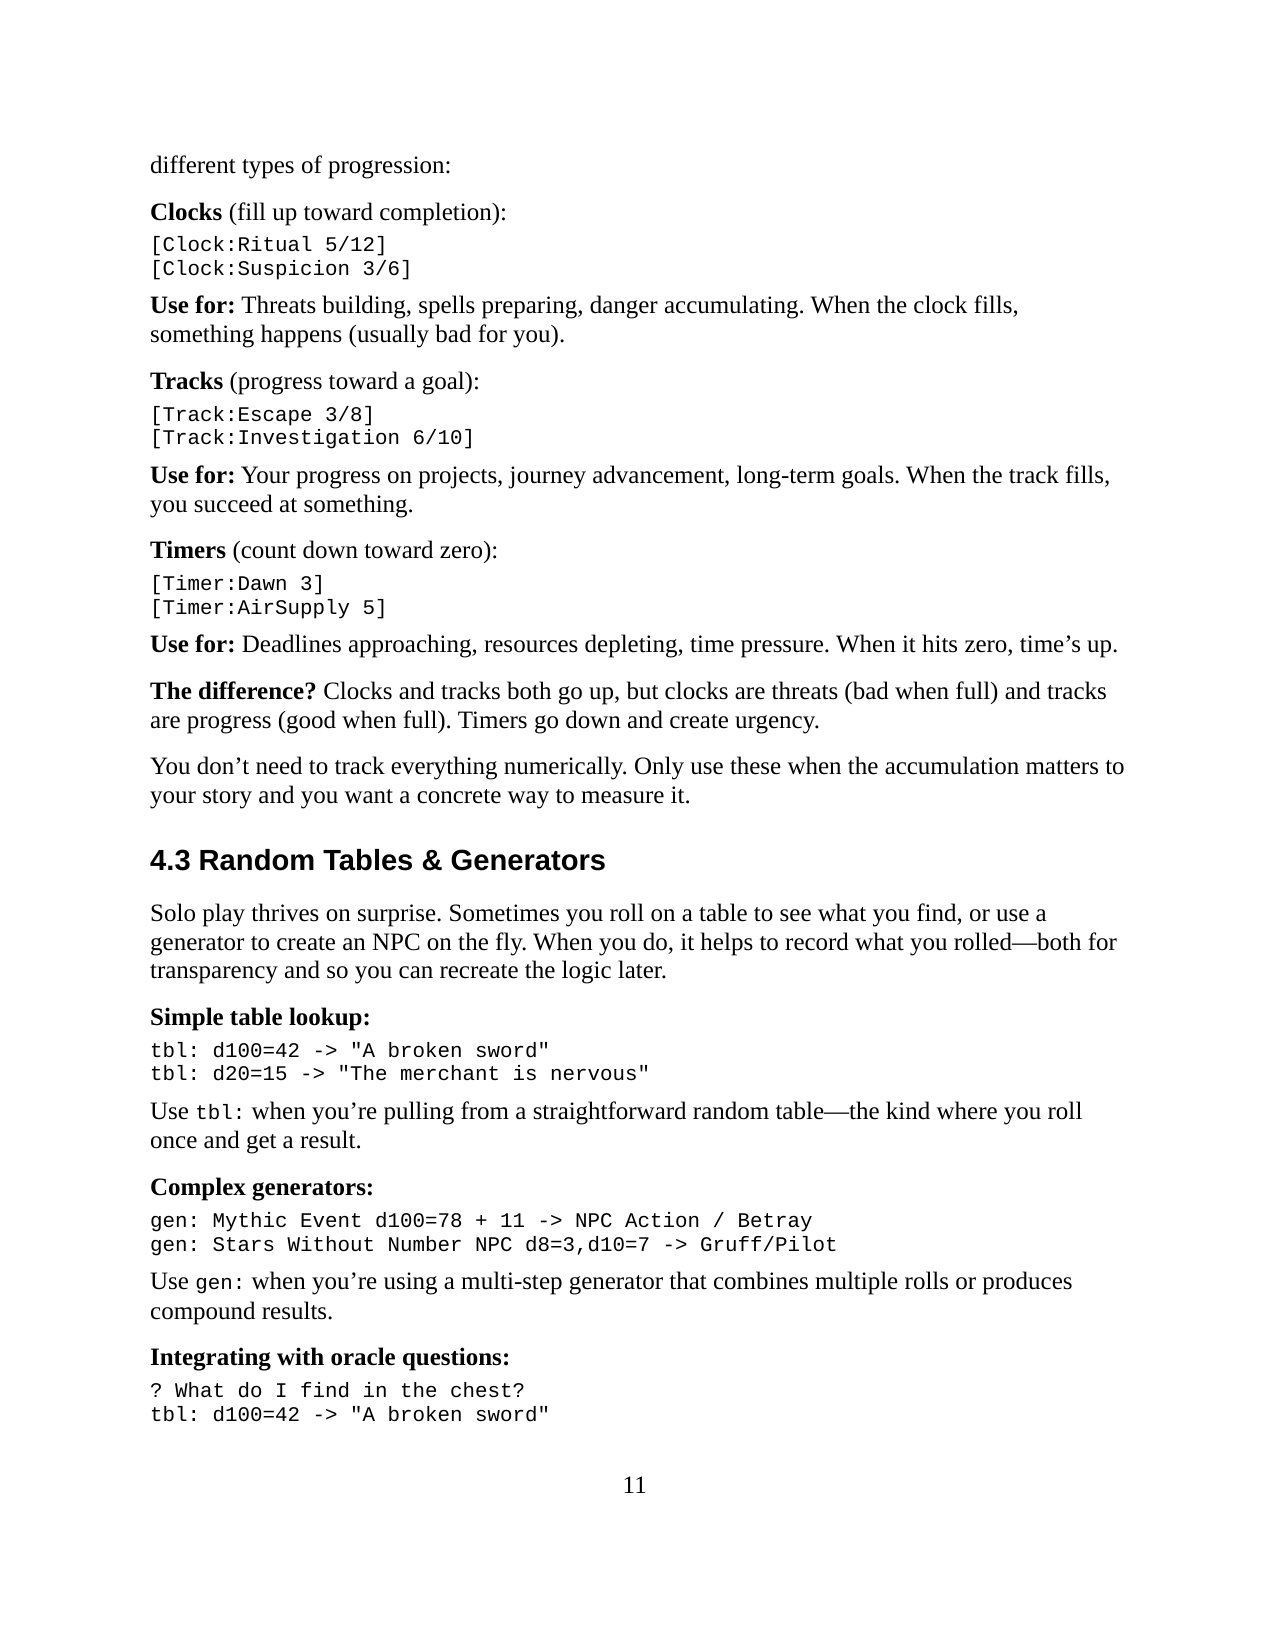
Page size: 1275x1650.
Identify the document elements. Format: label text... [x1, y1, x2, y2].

subtitle 4.3 Random Tables & Generators [150, 843, 1125, 876]
text Solo play thrives on surprise. Sometimes you roll on a table to see what you find, or use a generator to create an NPC on the fly. When you do, it helps to record what you rolled—both for transparency and so you can recreate the logic later. [150, 898, 1125, 984]
text [Track:Investigation 6/10] [150, 427, 1125, 451]
text gen: Stars Without Number NPC d8=3,d10=7 -> Gruff/Pilot [150, 1234, 1125, 1257]
text Integrating with oracle questions: [150, 1342, 1125, 1371]
text The difference? Clocks and tracks both go up, but clocks are threats (bad when full) and tracks are progress (good when full). Timers go down and create urgency. [150, 676, 1125, 733]
text gen: Mythic Event d100=78 + 11 -> NPC Action / Betray [150, 1210, 1125, 1234]
text Use tbl: when you’re pulling from a straightforward random table—the kind where you roll once and get a result. [150, 1096, 1125, 1154]
text Simple table lookup: [150, 1002, 1125, 1031]
text [Track:Escape 3/8] [150, 404, 1125, 427]
text [Timer:AirSupply 5] [150, 597, 1125, 620]
text Clocks (fill up toward completion): [150, 197, 1125, 225]
text Complex generators: [150, 1172, 1125, 1201]
text Use for: Your progress on projects, journey advancement, long-term goals. When the track fills, you succeed at something. [150, 460, 1125, 517]
text Use gen: when you’re using a multi-step generator that combines multiple rolls or produces compound results. [150, 1266, 1125, 1324]
text tbl: d20=15 -> "The merchant is nervous" [150, 1063, 1125, 1087]
text ? What do I find in the chest? [150, 1380, 1125, 1404]
text tbl: d100=42 -> "A broken sword" [150, 1040, 1125, 1063]
text [Timer:Dawn 3] [150, 573, 1125, 597]
text [Clock:Suspicion 3/6] [150, 258, 1125, 282]
text [Clock:Ritual 5/12] [150, 234, 1125, 258]
text tbl: d100=42 -> "A broken sword" [150, 1404, 1125, 1427]
text Use for: Deadlines approaching, resources depleting, time pressure. When it hits zero, time’s up. [150, 629, 1125, 658]
text Tracks (progress toward a goal): [150, 366, 1125, 395]
text Timers (count down toward zero): [150, 535, 1125, 564]
text Use for: Threats building, spells preparing, danger accumulating. When the clock fills, something happens (usually bad for you). [150, 291, 1125, 348]
text You don’t need to track everything numerically. Only use these when the accumulation matters to your story and you want a concrete way to measure it. [150, 751, 1125, 809]
text different types of progression: [150, 150, 1125, 179]
